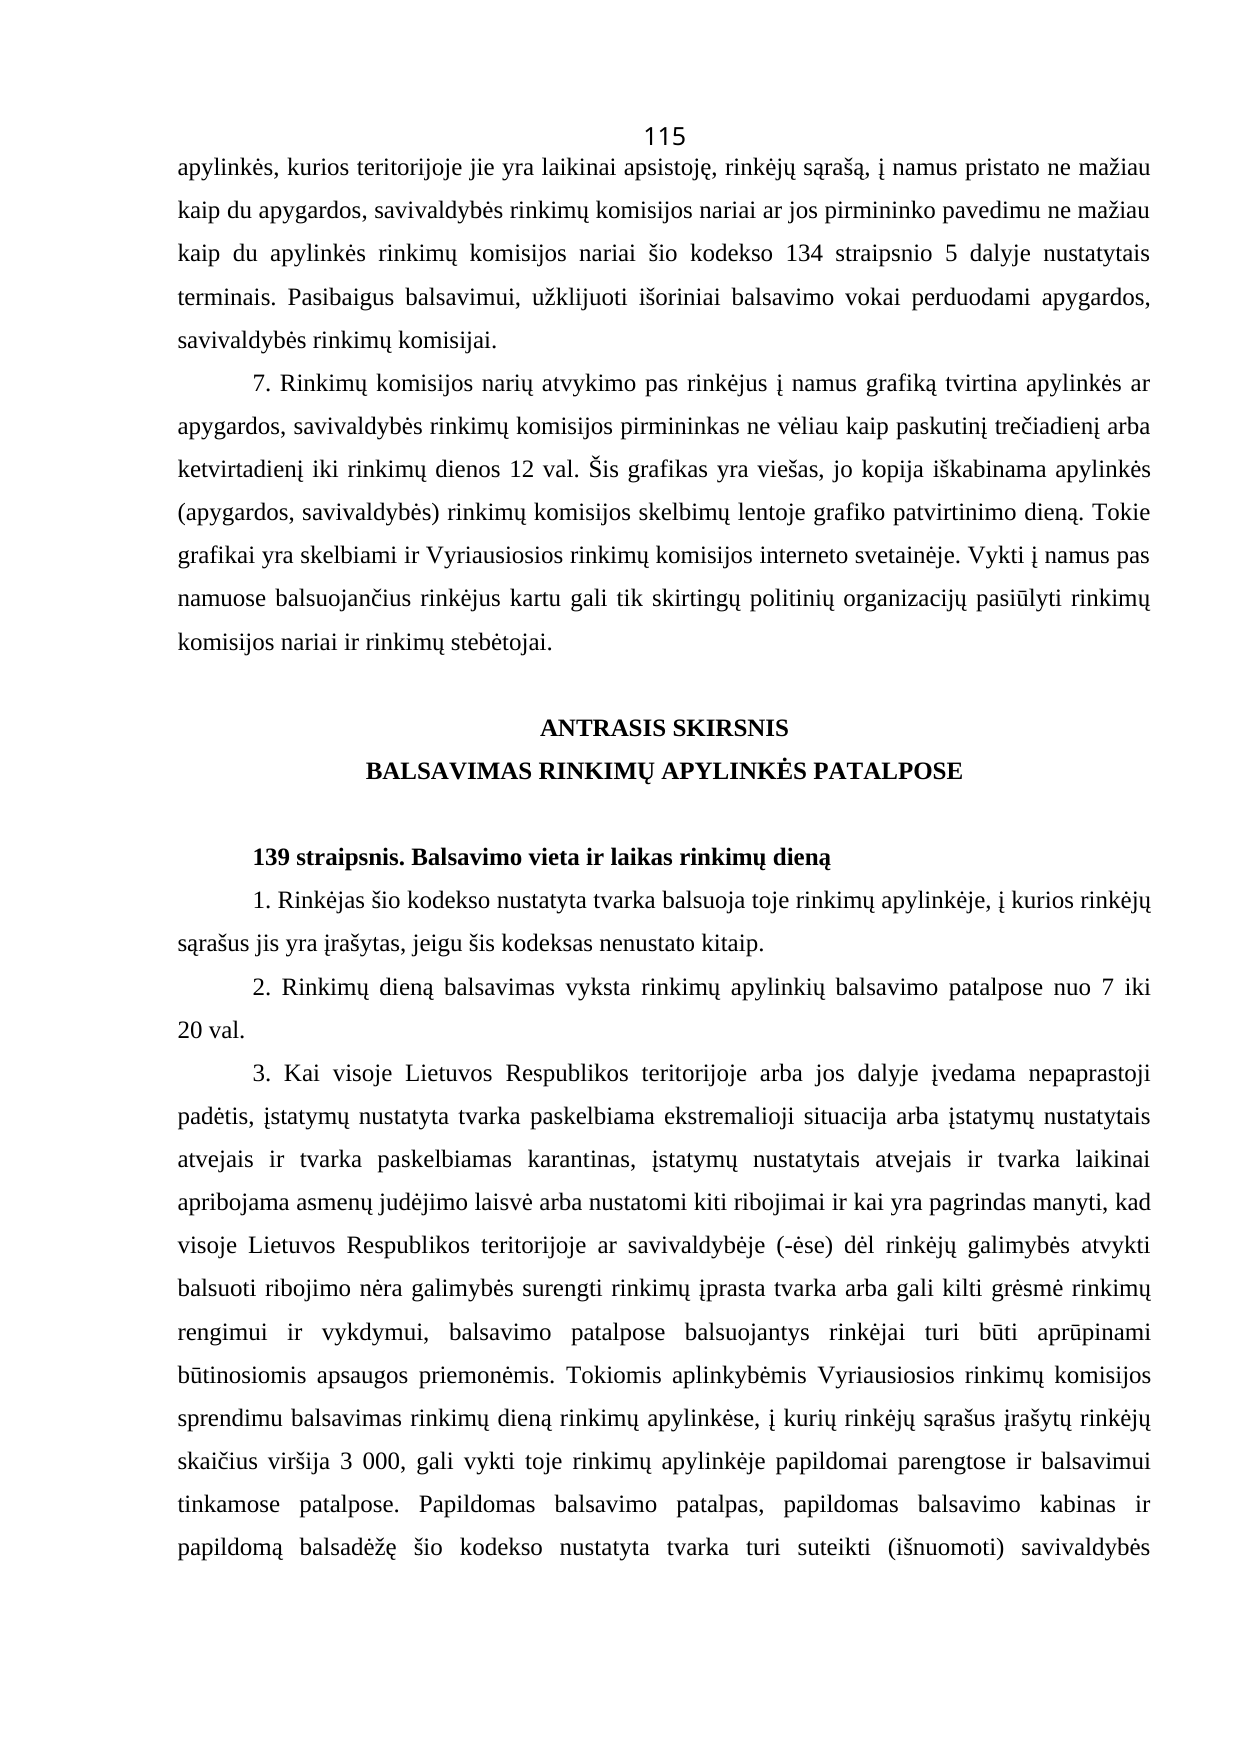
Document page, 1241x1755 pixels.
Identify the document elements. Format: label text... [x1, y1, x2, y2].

text ANTRASIS SKIRSNIS [177, 713, 1152, 742]
text 2. Rinkimų dieną balsavimas vyksta rinkimų apylinkių balsavimo patalpose nuo 7 iki 20 val. [177, 972, 1152, 1043]
text apylinkės, kurios teritorijoje jie yra laikinai apsistoję, rinkėjų sąrašą, į namus pristato ne mažiau kaip du apygardos, savivaldybės rinkimų komisijos nariai ar jos pirmininko pavedimu ne mažiau kaip du apylinkės rinkimų komisijos nariai šio kodekso 134 straipsnio 5 dalyje nustatytais terminais. Pasibaigus balsavimui, užklijuoti išoriniai balsavimo vokai perduodami apygardos, savivaldybės rinkimų komisijai. [177, 152, 1152, 353]
text 7. Rinkimų komisijos narių atvykimo pas rinkėjus į namus grafiką tvirtina apylinkės ar apygardos, savivaldybės rinkimų komisijos pirmininkas ne vėliau kaip paskutinį trečiadienį arba ketvirtadienį iki rinkimų dienos 12 val. Šis grafikas yra viešas, jo kopija iškabinama apylinkės (apygardos, savivaldybės) rinkimų komisijos skelbimų lentoje grafiko patvirtinimo dieną. Tokie grafikai yra skelbiami ir Vyriausiosios rinkimų komisijos interneto svetainėje. Vykti į namus pas namuose balsuojančius rinkėjus kartu gali tik skirtingų politinių organizacijų pasiūlyti rinkimų komisijos nariai ir rinkimų stebėtojai. [177, 368, 1152, 655]
text 3. Kai visoje Lietuvos Respublikos teritorijoje arba jos dalyje įvedama nepaprastoji padėtis, įstatymų nustatyta tvarka paskelbiama ekstremalioji situacija arba įstatymų nustatytais atvejais ir tvarka paskelbiamas karantinas, įstatymų nustatytais atvejais ir tvarka laikinai apribojama asmenų judėjimo laisvė arba nustatomi kiti ribojimai ir kai yra pagrindas manyti, kad visoje Lietuvos Respublikos teritorijoje ar savivaldybėje (-ėse) dėl rinkėjų galimybės atvykti balsuoti ribojimo nėra galimybės surengti rinkimų įprasta tvarka arba gali kilti grėsmė rinkimų rengimui ir vykdymui, balsavimo patalpose balsuojantys rinkėjai turi būti aprūpinami būtinosiomis apsaugos priemonėmis. Tokiomis aplinkybėmis Vyriausiosios rinkimų komisijos sprendimu balsavimas rinkimų dieną rinkimų apylinkėse, į kurių rinkėjų sąrašus įrašytų rinkėjų skaičius viršija 3 000, gali vykti toje rinkimų apylinkėje papildomai parengtose ir balsavimui tinkamose patalpose. Papildomas balsavimo patalpas, papildomas balsavimo kabinas ir papildomą balsadėžę šio kodekso nustatyta tvarka turi suteikti (išnuomoti) savivaldybės [177, 1058, 1152, 1561]
text BALSAVIMAS RINKIMŲ APYLINKĖS PATALPOSE [177, 756, 1152, 785]
text 1. Rinkėjas šio kodekso nustatyta tvarka balsuoja toje rinkimų apylinkėje, į kurios rinkėjų sąrašus jis yra įrašytas, jeigu šis kodeksas nenustato kitaip. [177, 885, 1152, 957]
text 139 straipsnis. Balsavimo vieta ir laikas rinkimų dieną [177, 842, 1152, 871]
